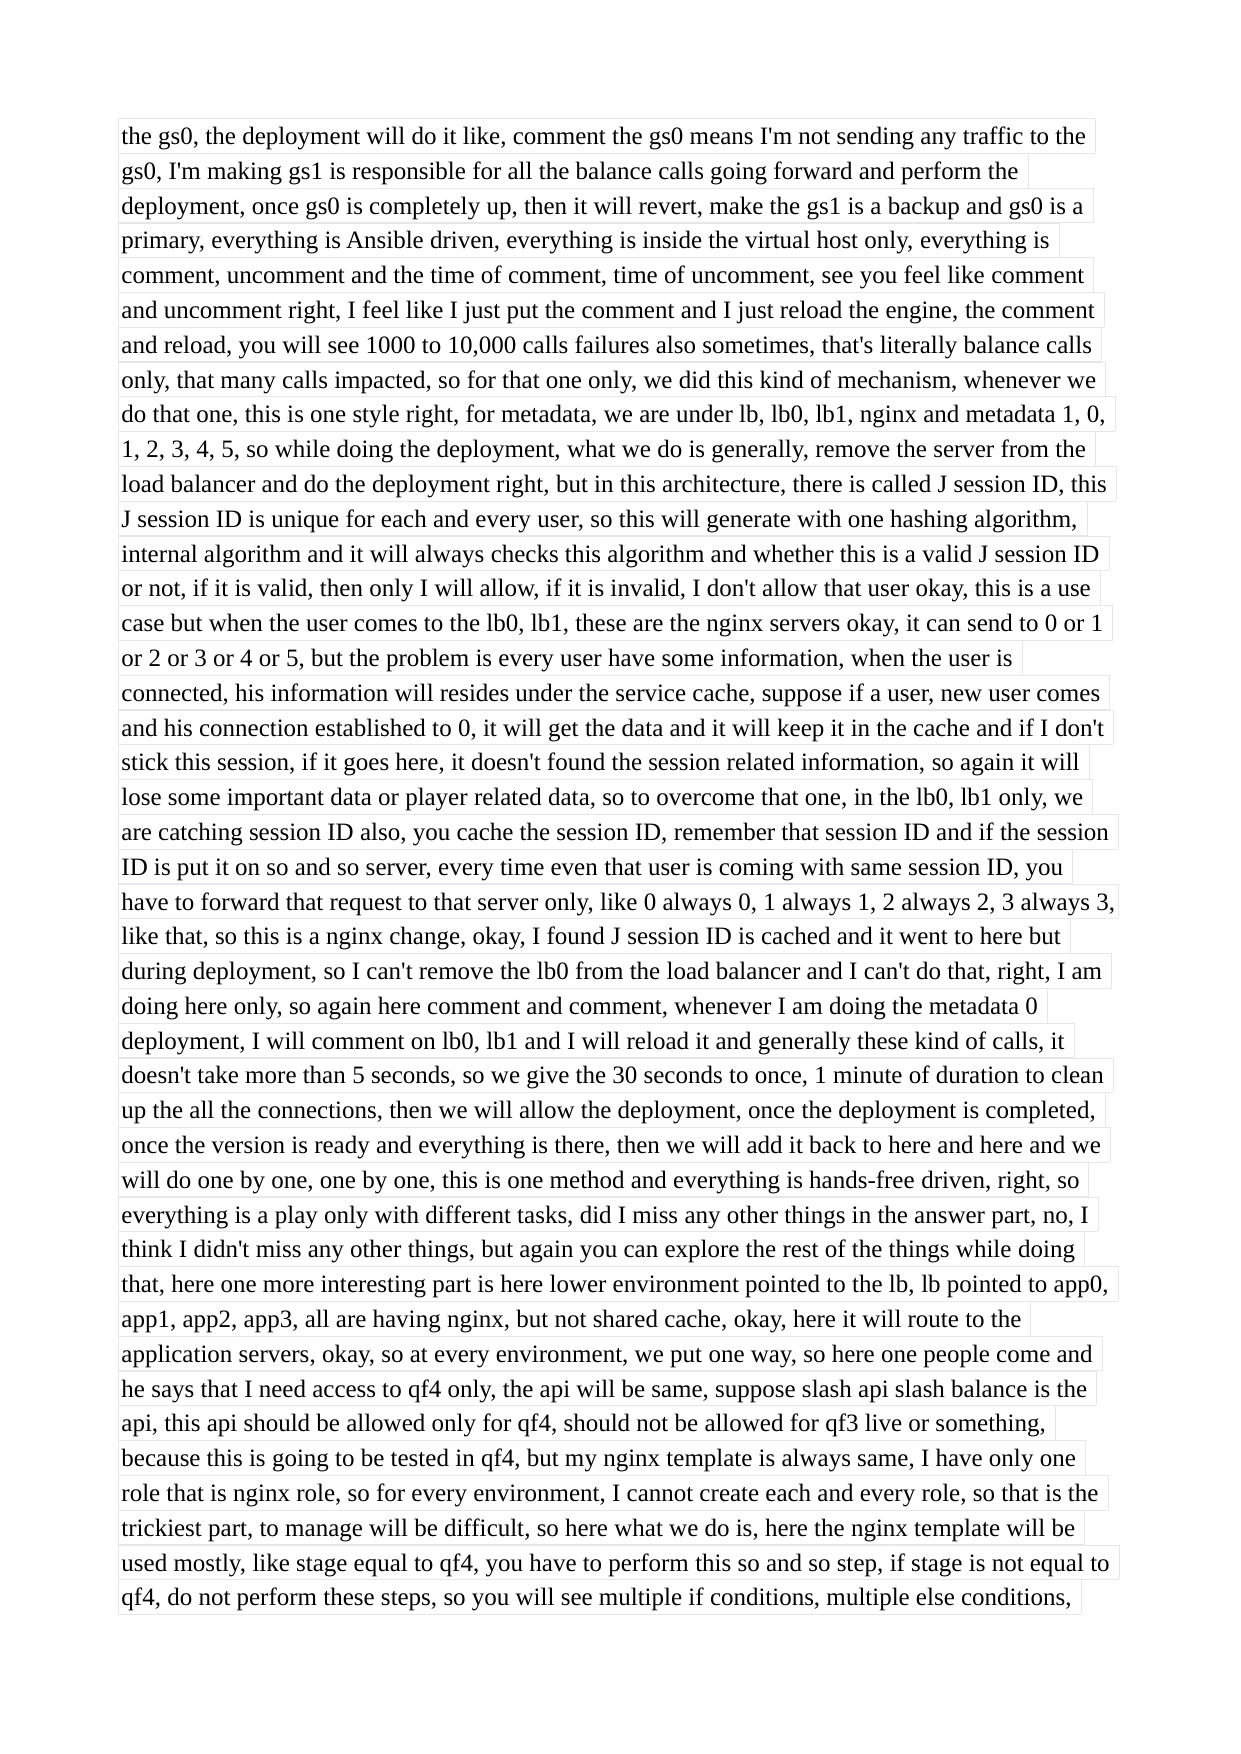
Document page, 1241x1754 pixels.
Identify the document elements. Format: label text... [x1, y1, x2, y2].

text the gs0, the deployment will do it like, comment the gs0 means I'm not sending any traffic to the gs0, I'm making gs1 is responsible for all the balance calls going forward and perform the deployment, once gs0 is completely up, then it will revert, make the gs1 is a backup and gs0 is a primary, everything is Ansible driven, everything is inside the virtual host only, everything is comment, uncomment and the time of comment, time of uncomment, see you feel like comment and uncomment right, I feel like I just put the comment and I just reload the engine, the comment and reload, you will see 1000 to 10,000 calls failures also sometimes, that's literally balance calls only, that many calls impacted, so for that one only, we did this kind of mechanism, whenever we do that one, this is one style right, for metadata, we are under lb, lb0, lb1, nginx and metadata 1, 0, 1, 2, 3, 4, 5, so while doing the deployment, what we do is generally, remove the server from the load balancer and do the deployment right, but in this architecture, there is called J session ID, this J session ID is unique for each and every user, so this will generate with one hashing algorithm, internal algorithm and it will always checks this algorithm and whether this is a valid J session ID or not, if it is valid, then only I will allow, if it is invalid, I don't allow that user okay, this is a use case but when the user comes to the lb0, lb1, these are the nginx servers okay, it can send to 0 or 1 or 2 or 3 or 4 or 5, but the problem is every user have some information, when the user is connected, his information will resides under the service cache, suppose if a user, new user comes and his connection established to 0, it will get the data and it will keep it in the cache and if I don't stick this session, if it goes here, it doesn't found the session related information, so again it will lose some important data or player related data, so to overcome that one, in the lb0, lb1 only, we are catching session ID also, you cache the session ID, remember that session ID and if the session ID is put it on so and so server, every time even that user is coming with same session ID, you have to forward that request to that server only, like 0 always 0, 1 always 1, 2 always 2, 3 always 3, like that, so this is a nginx change, okay, I found J session ID is cached and it went to here but during deployment, so I can't remove the lb0 from the load balancer and I can't do that, right, I am doing here only, so again here comment and comment, whenever I am doing the metadata 0 deployment, I will comment on lb0, lb1 and I will reload it and generally these kind of calls, it doesn't take more than 5 seconds, so we give the 30 seconds to once, 1 minute of duration to clean up the all the connections, then we will allow the deployment, once the deployment is completed, once the version is ready and everything is there, then we will add it back to here and here and we will do one by one, one by one, this is one method and everything is hands-free driven, right, so everything is a play only with different tasks, did I miss any other things in the answer part, no, I think I didn't miss any other things, but again you can explore the rest of the things while doing that, here one more interesting part is here lower environment pointed to the lb, lb pointed to app0, app1, app2, app3, all are having nginx, but not shared cache, okay, here it will route to the application servers, okay, so at every environment, we put one way, so here one people come and he says that I need access to qf4 only, the api will be same, suppose slash api slash balance is the api, this api should be allowed only for qf4, should not be allowed for qf3 live or something, because this is going to be tested in qf4, but my nginx template is always same, I have only one role that is nginx role, so for every environment, I cannot create each and every role, so that is the trickiest part, to manage will be difficult, so here what we do is, here the nginx template will be used mostly, like stage equal to qf4, you have to perform this so and so step, if stage is not equal to qf4, do not perform these steps, so you will see multiple if conditions, multiple else conditions, [119, 118, 1122, 1614]
